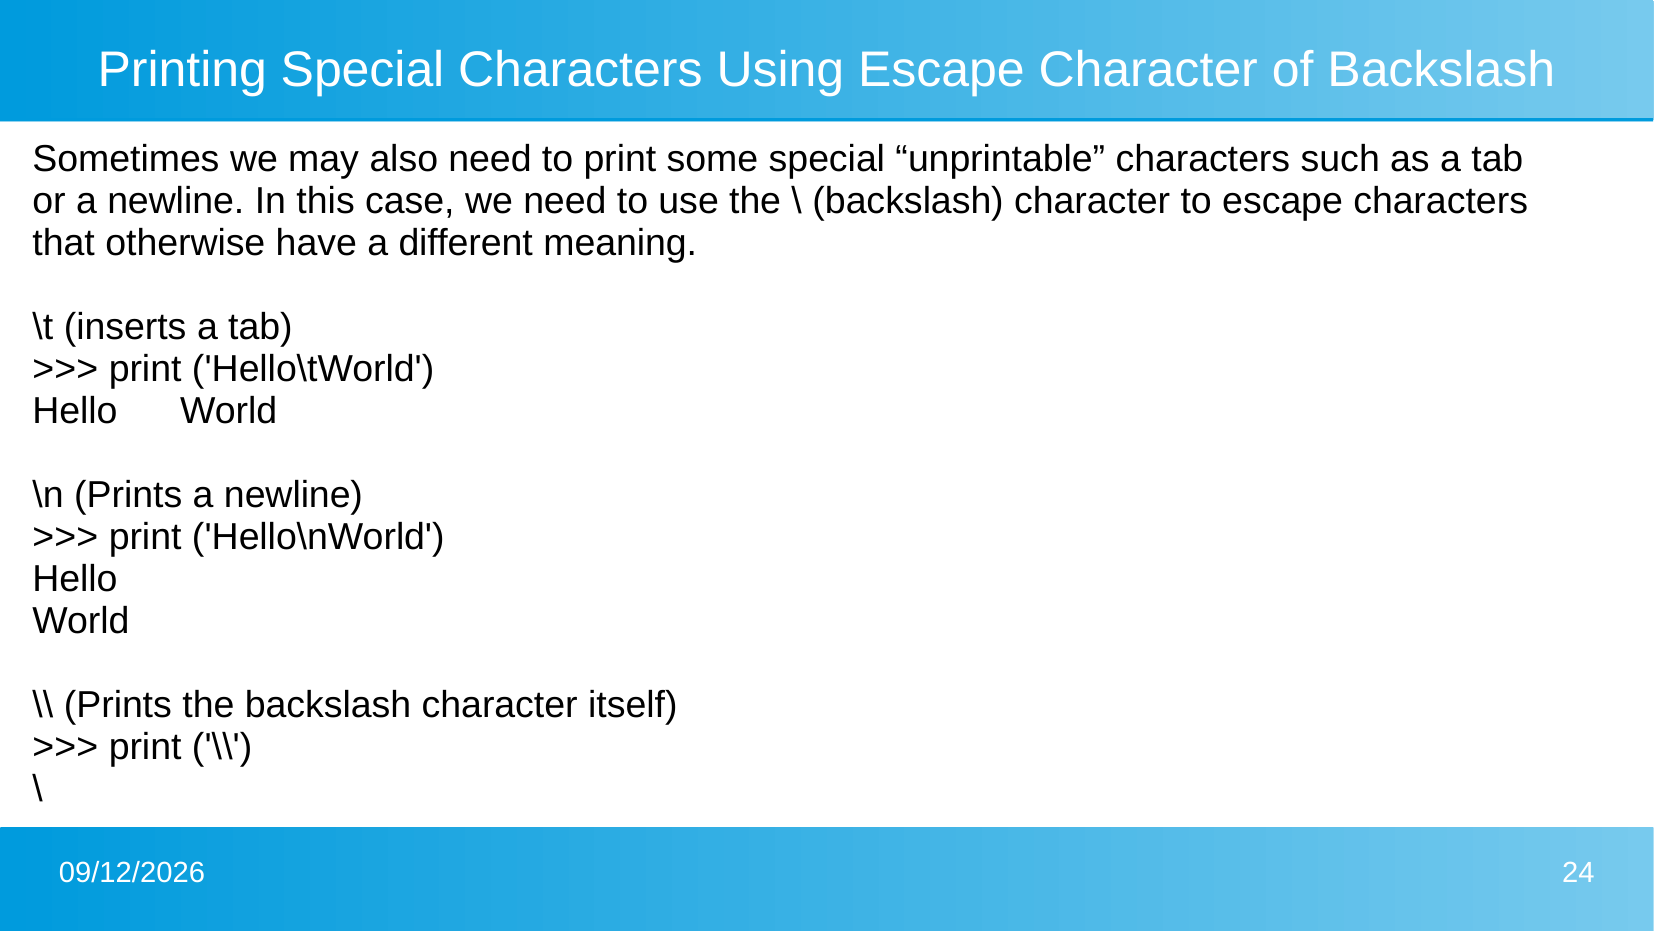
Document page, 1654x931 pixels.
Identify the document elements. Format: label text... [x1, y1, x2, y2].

text_box Sometimes we may also need to print some special “unprintable” characters such as a tab or a newline. In this case, we need to use the \ (backslash) character to escape characters that otherwise have a different meaning. \t (inserts a tab) >>> print ('Hello\tWorld') Hello World \n (Prints a newline) >>> print ('Hello\nWorld') Hello World \\ (Prints the backslash character itself) >>> print ('\\') \ [17, 129, 1583, 817]
title Printing Special Characters Using Escape Character of Backslash [59, 29, 1595, 108]
